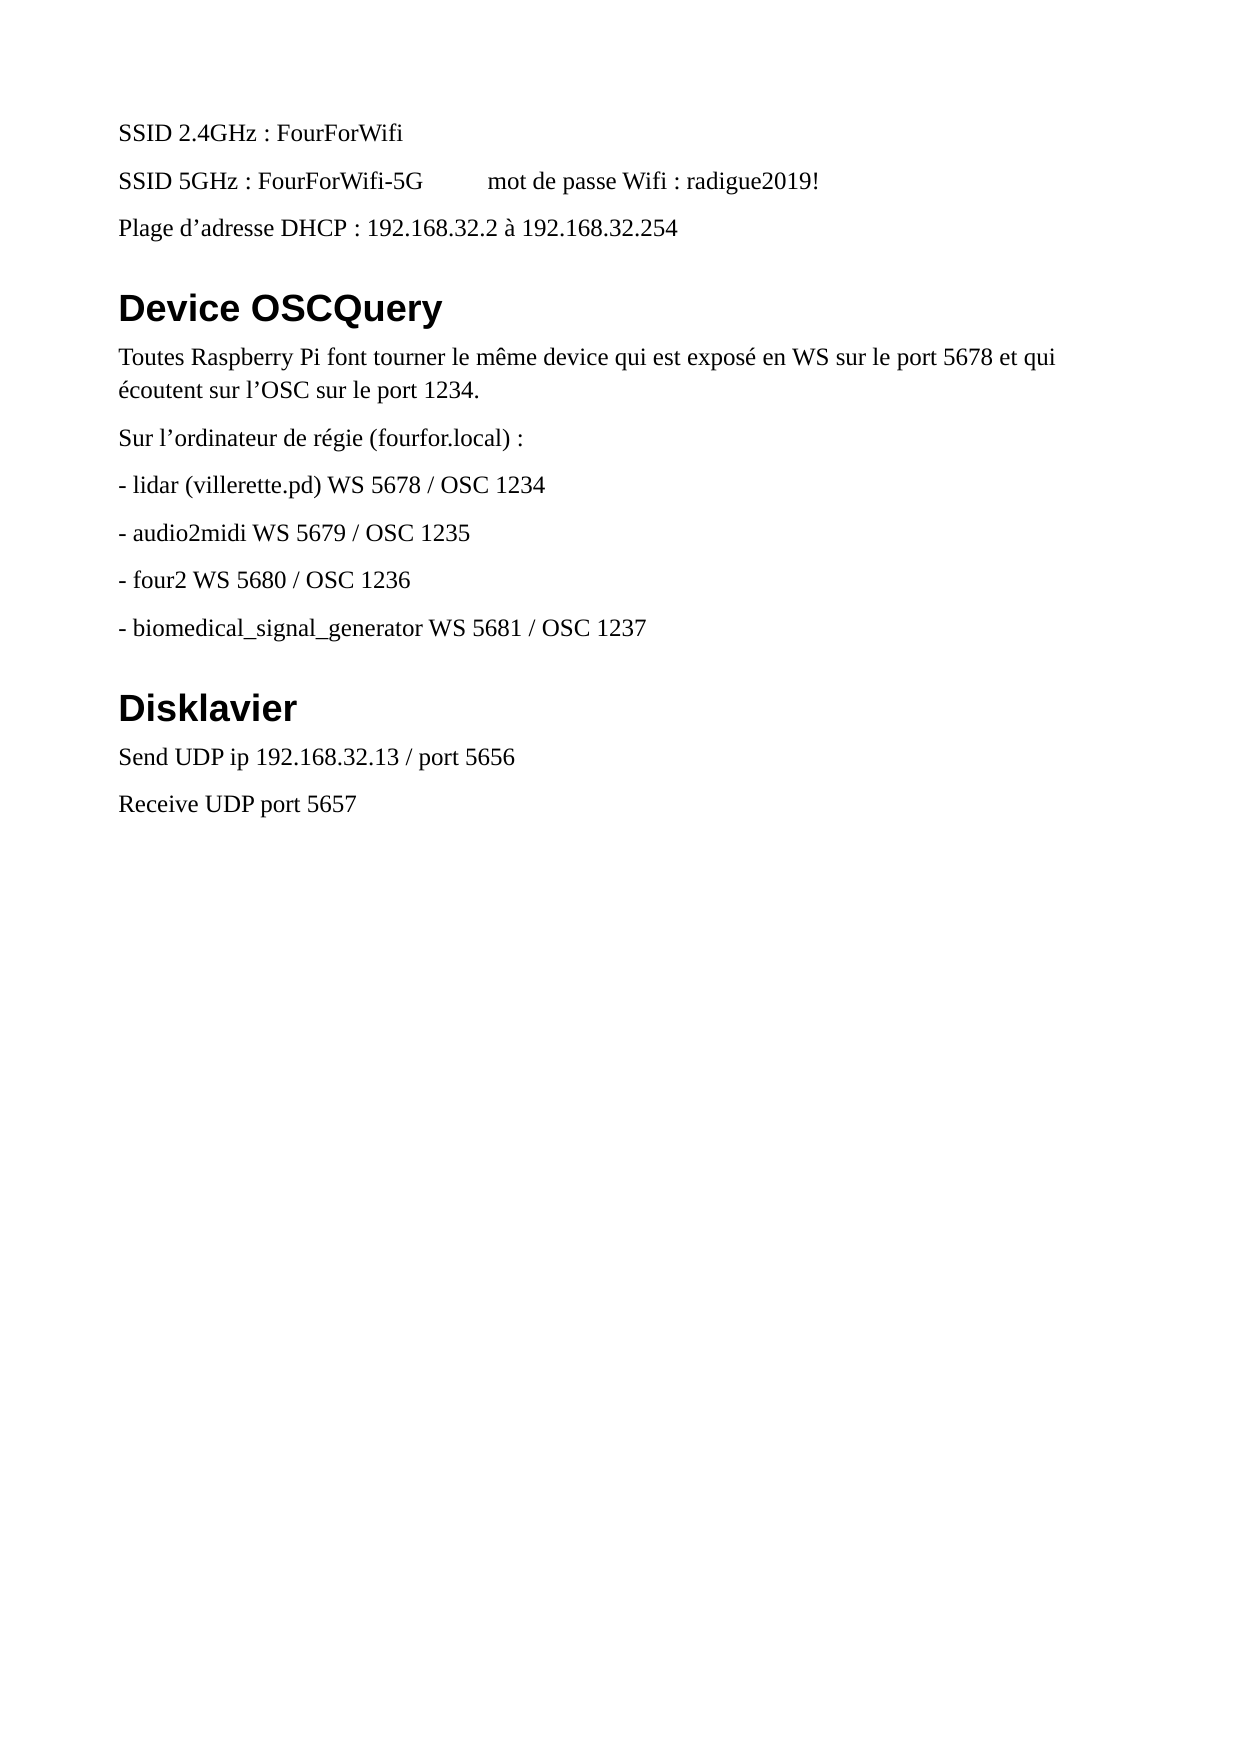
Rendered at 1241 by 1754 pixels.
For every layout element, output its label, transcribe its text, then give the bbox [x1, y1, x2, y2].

text - lidar (villerette.pd) WS 5678 / OSC 1234 [118, 470, 1122, 499]
subtitle Device OSCQuery [118, 286, 1122, 329]
text Receive UDP port 5657 [118, 789, 1122, 818]
text Send UDP ip 192.168.32.13 / port 5656 [118, 742, 1122, 771]
text Toutes Raspberry Pi font tourner le même device qui est exposé en WS sur le port 5678 et qui écoutent sur l’OSC sur le port 1234. [118, 342, 1122, 404]
text Sur l’ordinateur de régie (fourfor.local) : [118, 423, 1122, 451]
text SSID 5GHz : FourForWifi-5G mot de passe Wifi : radigue2019! [118, 166, 1122, 194]
text - audio2midi WS 5679 / OSC 1235 [118, 518, 1122, 547]
text - biomedical_signal_generator WS 5681 / OSC 1237 [118, 613, 1122, 642]
subtitle Disklavier [118, 686, 1122, 729]
text - four2 WS 5680 / OSC 1236 [118, 566, 1122, 594]
text Plage d’adresse DHCP : 192.168.32.2 à 192.168.32.254 [118, 213, 1122, 242]
text SSID 2.4GHz : FourForWifi [118, 118, 1122, 147]
